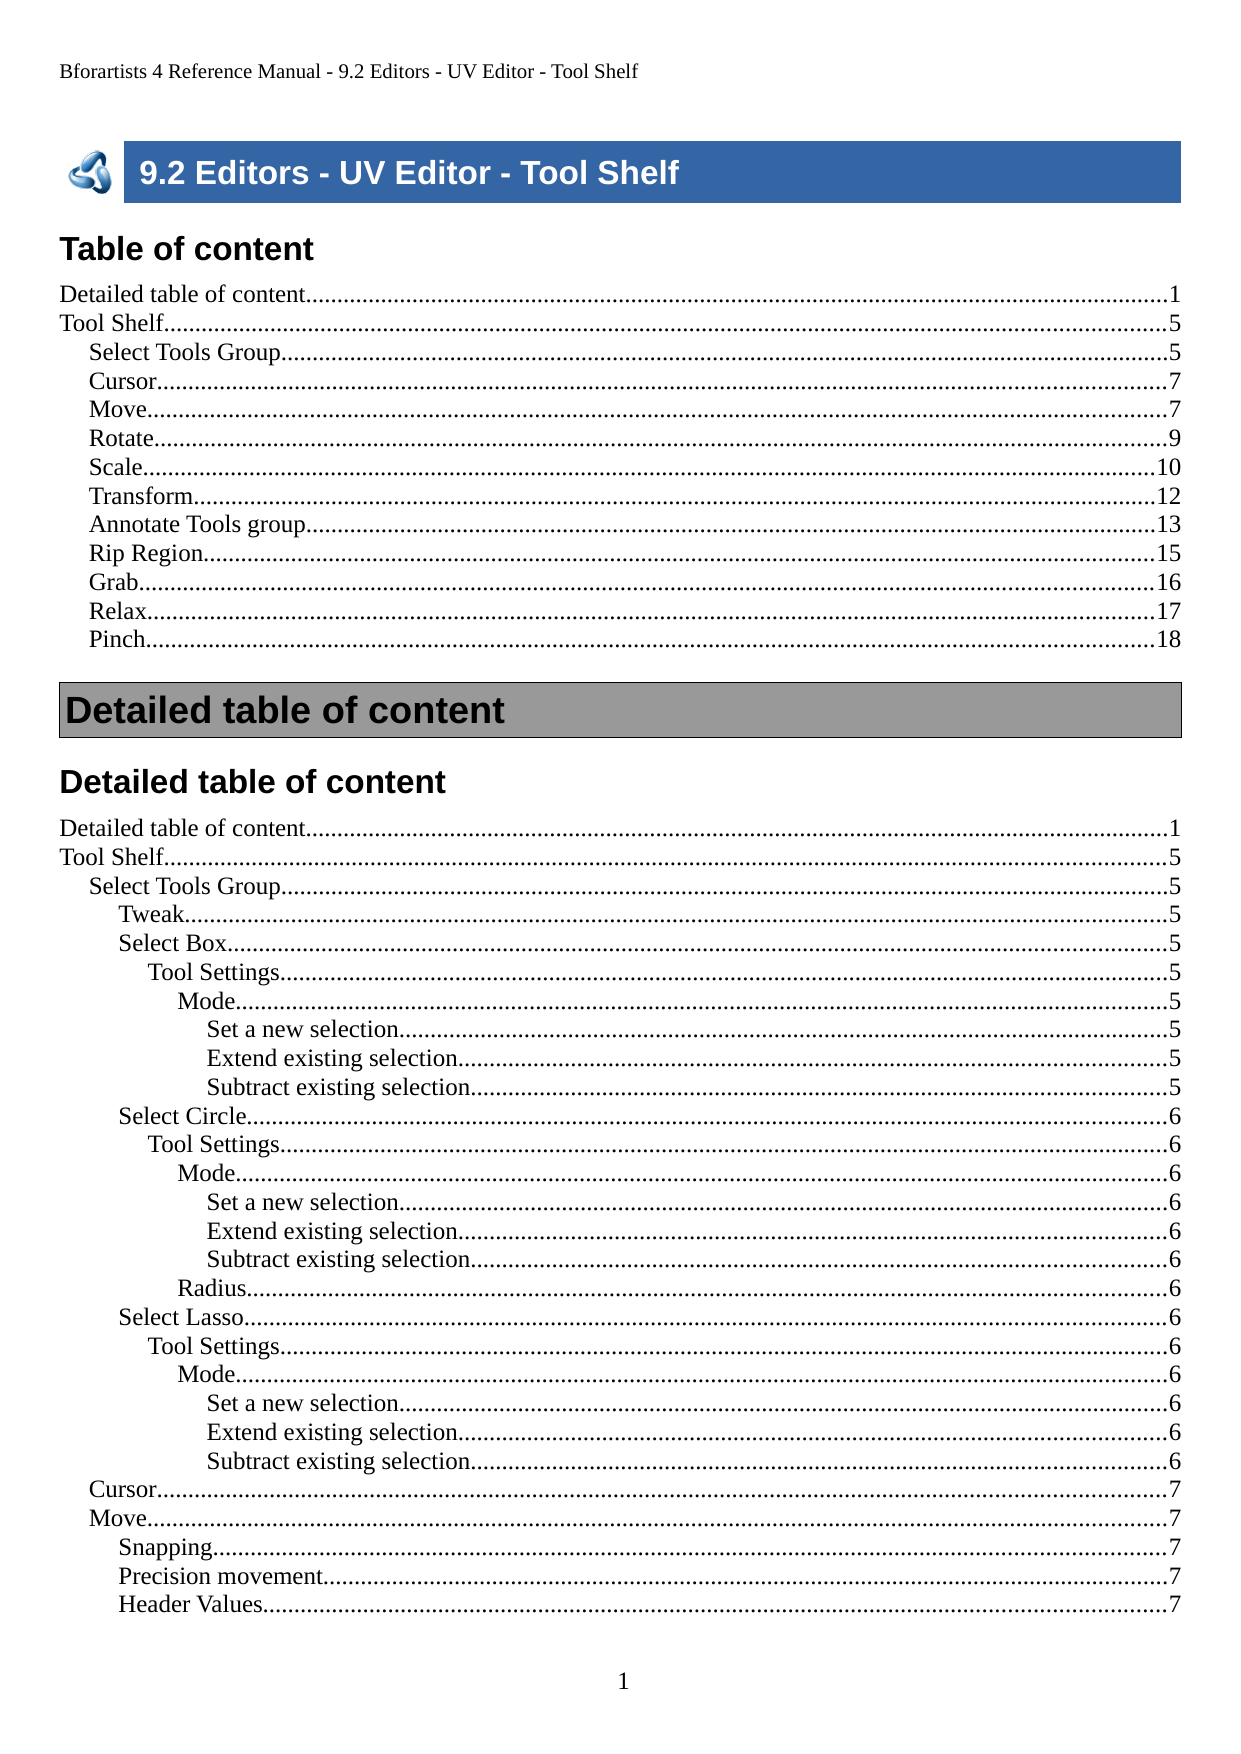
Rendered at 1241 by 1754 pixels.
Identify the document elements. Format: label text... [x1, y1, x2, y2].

text Tool Settings 6 [147, 1331, 1181, 1359]
text Set a new selection 5 [206, 1014, 1181, 1043]
subtitle Detailed table of content [59, 762, 1181, 801]
text Tool Shelf 5 [59, 308, 1181, 337]
text Extend existing selection 6 [206, 1417, 1181, 1446]
text Extend existing selection 5 [206, 1043, 1181, 1072]
text Detailed table of content 1 [59, 279, 1181, 308]
text Select Circle 6 [118, 1101, 1181, 1129]
text Mode 6 [177, 1359, 1181, 1388]
text Cursor 7 [88, 366, 1181, 394]
text Set a new selection 6 [206, 1388, 1181, 1417]
text Move 7 [88, 394, 1181, 423]
table_header Detailed table of content [60, 683, 1181, 737]
text Select Box 5 [118, 928, 1181, 957]
text Snapping 7 [118, 1532, 1181, 1561]
text Precision movement 7 [118, 1561, 1181, 1589]
text Tool Settings 6 [147, 1129, 1181, 1158]
text Cursor 7 [88, 1474, 1181, 1503]
text Scale 10 [88, 452, 1181, 481]
text Annotate Tools group 13 [88, 509, 1181, 538]
text Radius 6 [177, 1273, 1181, 1302]
text Pinch 18 [88, 624, 1181, 653]
text Select Tools Group 5 [88, 337, 1181, 366]
text Detailed table of content 1 [59, 813, 1181, 842]
text Tweak 5 [118, 899, 1181, 928]
text Grab 16 [88, 567, 1181, 596]
text Tool Shelf 5 [59, 842, 1181, 871]
text Subtract existing selection 6 [206, 1446, 1181, 1474]
picture [65, 147, 114, 197]
text Mode 5 [177, 986, 1181, 1014]
subtitle Table of content [59, 228, 1181, 267]
text Extend existing selection 6 [206, 1216, 1181, 1244]
text Subtract existing selection 6 [206, 1244, 1181, 1273]
text Transform 12 [88, 481, 1181, 509]
table_header 9.2 Editors - UV Editor - Tool Shelf [124, 141, 1181, 203]
text Set a new selection 6 [206, 1187, 1181, 1216]
text Select Lasso 6 [118, 1302, 1181, 1331]
text Rotate 9 [88, 423, 1181, 452]
table_header [59, 141, 124, 203]
text Rip Region 15 [88, 538, 1181, 567]
text Subtract existing selection 5 [206, 1072, 1181, 1101]
text Mode 6 [177, 1158, 1181, 1187]
text Relax 17 [88, 596, 1181, 624]
text Header Values 7 [118, 1589, 1181, 1618]
text Tool Settings 5 [147, 957, 1181, 986]
text Move 7 [88, 1503, 1181, 1532]
text Select Tools Group 5 [88, 871, 1181, 899]
